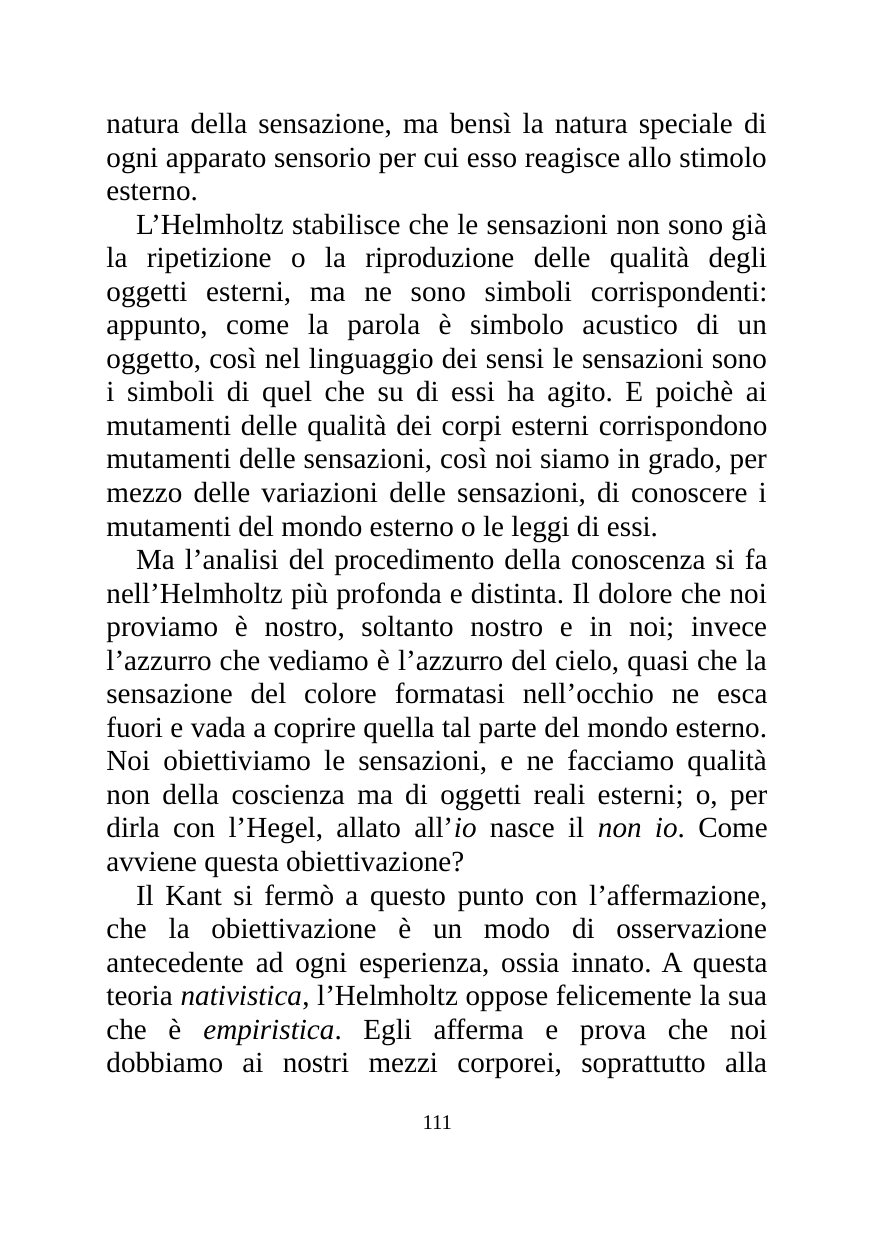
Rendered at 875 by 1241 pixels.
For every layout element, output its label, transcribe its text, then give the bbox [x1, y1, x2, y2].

text L’Helmholtz stabilisce che le sensazioni non sono già la ripetizione o la riproduzione delle qualità degli oggetti esterni, ma ne sono simboli corrispondenti: appunto, come la parola è simbolo acustico di un oggetto, così nel linguaggio dei sensi le sensazioni sono i simboli di quel che su di essi ha agito. E poichè ai mutamenti delle qualità dei corpi esterni corrispondono mutamenti delle sensazioni, così noi siamo in grado, per mezzo delle variazioni delle sensazioni, di conoscere i mutamenti del mondo esterno o le leggi di essi. [106, 207, 768, 542]
text Il Kant si fermò a questo punto con l’affermazione, che la obiettivazione è un modo di osservazione antecedente ad ogni esperienza, ossia innato. A questa teoria nativistica, l’Helmholtz oppose felicemente la sua che è empiristica. Egli afferma e prova che noi dobbiamo ai nostri mezzi corporei, soprattutto alla [106, 878, 768, 1079]
text natura della sensazione, ma bensì la natura speciale di ogni apparato sensorio per cui esso reagisce allo stimolo esterno. [106, 106, 768, 207]
text Ma l’analisi del procedimento della conoscenza si fa nell’Helmholtz più profonda e distinta. Il dolore che noi proviamo è nostro, soltanto nostro e in noi; invece l’azzurro che vediamo è l’azzurro del cielo, quasi che la sensazione del colore formatasi nell’occhio ne esca fuori e vada a coprire quella tal parte del mondo esterno. Noi obiettiviamo le sensazioni, e ne facciamo qualità non della coscienza ma di oggetti reali esterni; o, per dirla con l’Hegel, allato all’io nasce il non io. Come avviene questa obiettivazione? [106, 542, 768, 878]
